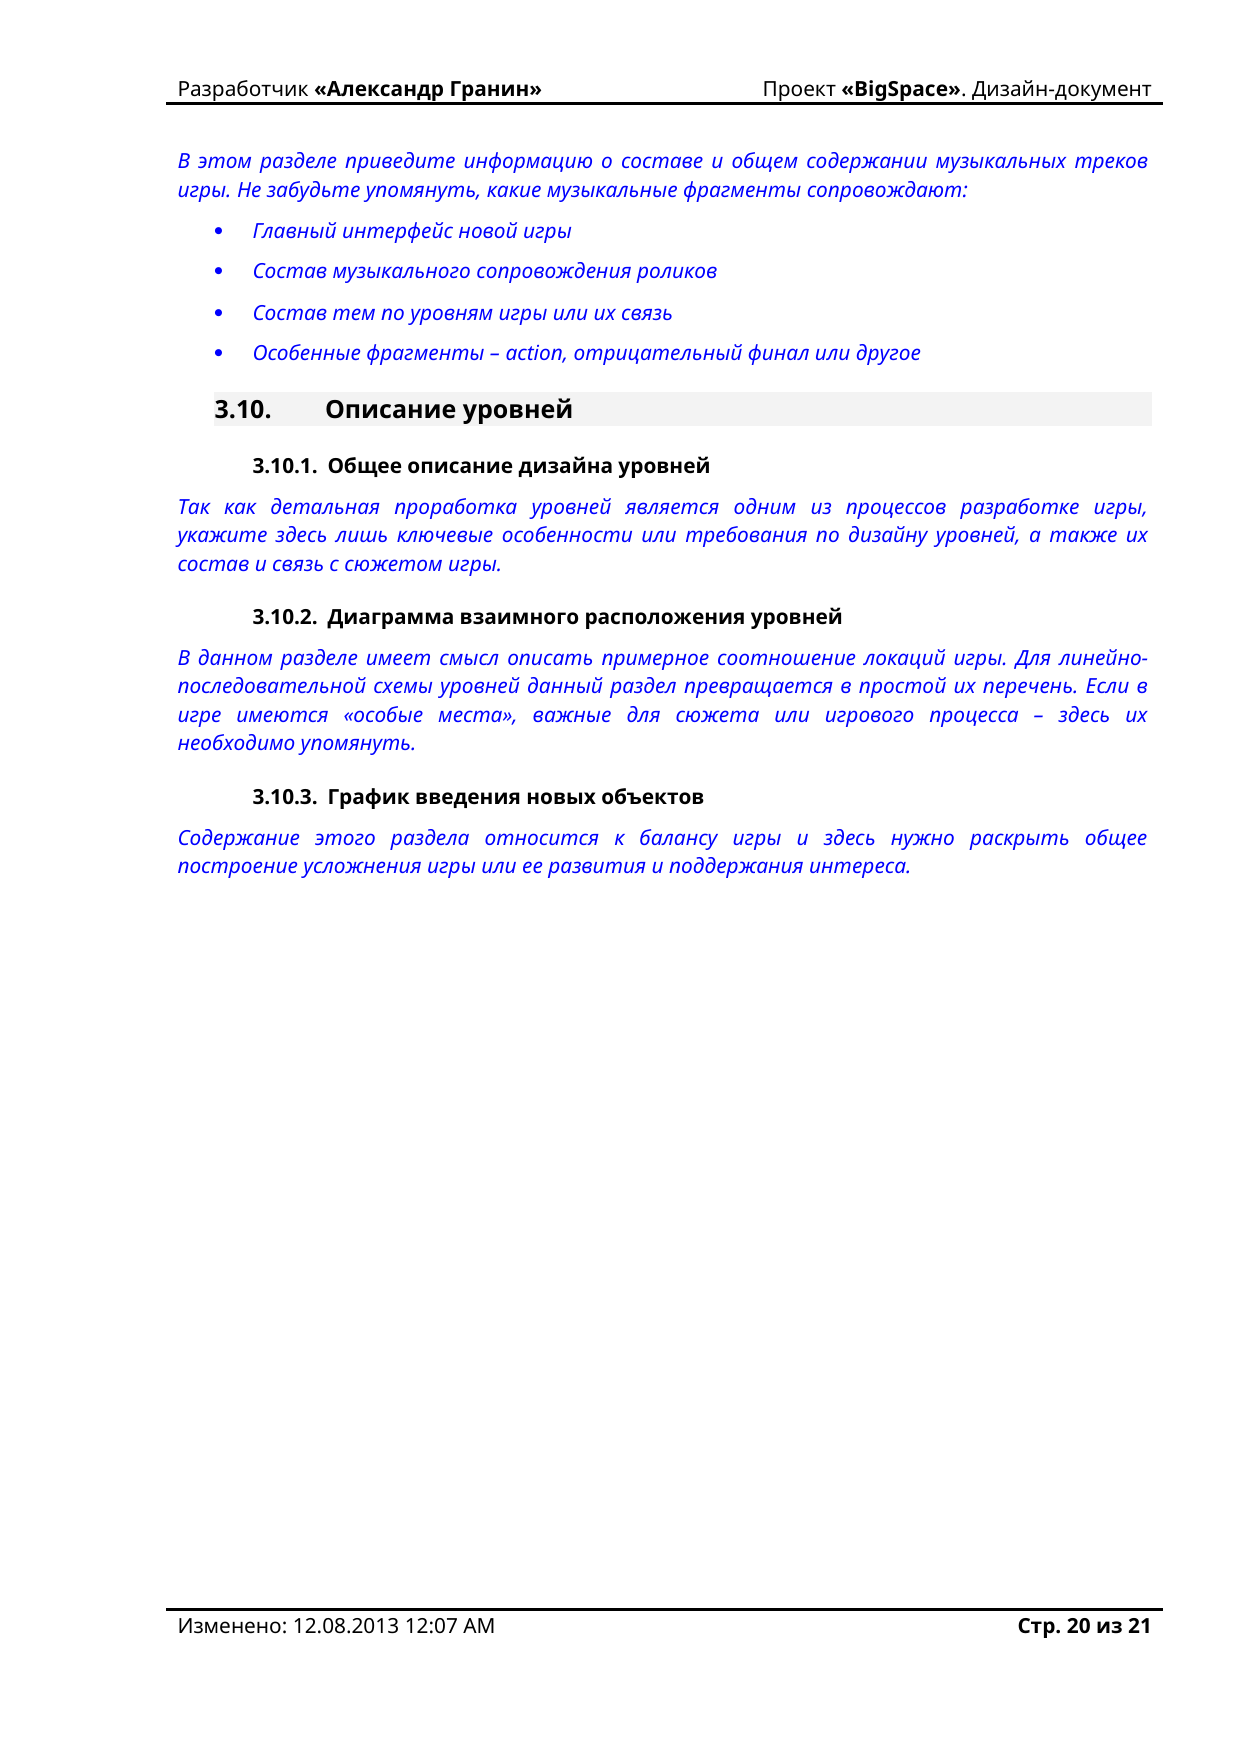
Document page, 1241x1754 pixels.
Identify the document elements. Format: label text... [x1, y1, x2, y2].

list Главный интерфейс новой игры [215, 216, 1152, 244]
subtitle Общее описание дизайна уровней [252, 451, 1152, 479]
text Содержание этого раздела относится к балансу игры и здесь нужно раскрыть общее построение усложнения игры или ее развития и поддержания интереса. [177, 823, 1152, 880]
text Так как детальная проработка уровней является одним из процессов разработке игры, укажите здесь лишь ключевые особенности или требования по дизайну уровней, а также их состав и связь с сюжетом игры. [177, 492, 1152, 577]
subtitle Диаграмма взаимного расположения уровней [252, 602, 1152, 631]
list Состав музыкального сопровождения роликов [215, 257, 1152, 285]
list Состав тем по уровням игры или их связь [215, 298, 1152, 326]
text В данном разделе имеет смысл описать примерное соотношение локаций игры. Для линейно-последовательной схемы уровней данный раздел превращается в простой их перечень. Если в игре имеются «особые места», важные для сюжета или игрового процесса – здесь их необходимо упомянуть. [177, 643, 1152, 757]
text В этом разделе приведите информацию о составе и общем содержании музыкальных треков игры. Не забудьте упомянуть, какие музыкальные фрагменты сопровождают: [177, 146, 1152, 203]
subtitle График введения новых объектов [252, 782, 1152, 810]
list Особенные фрагменты – action, отрицательный финал или другое [215, 338, 1152, 367]
subtitle Описание уровней [214, 392, 1152, 426]
